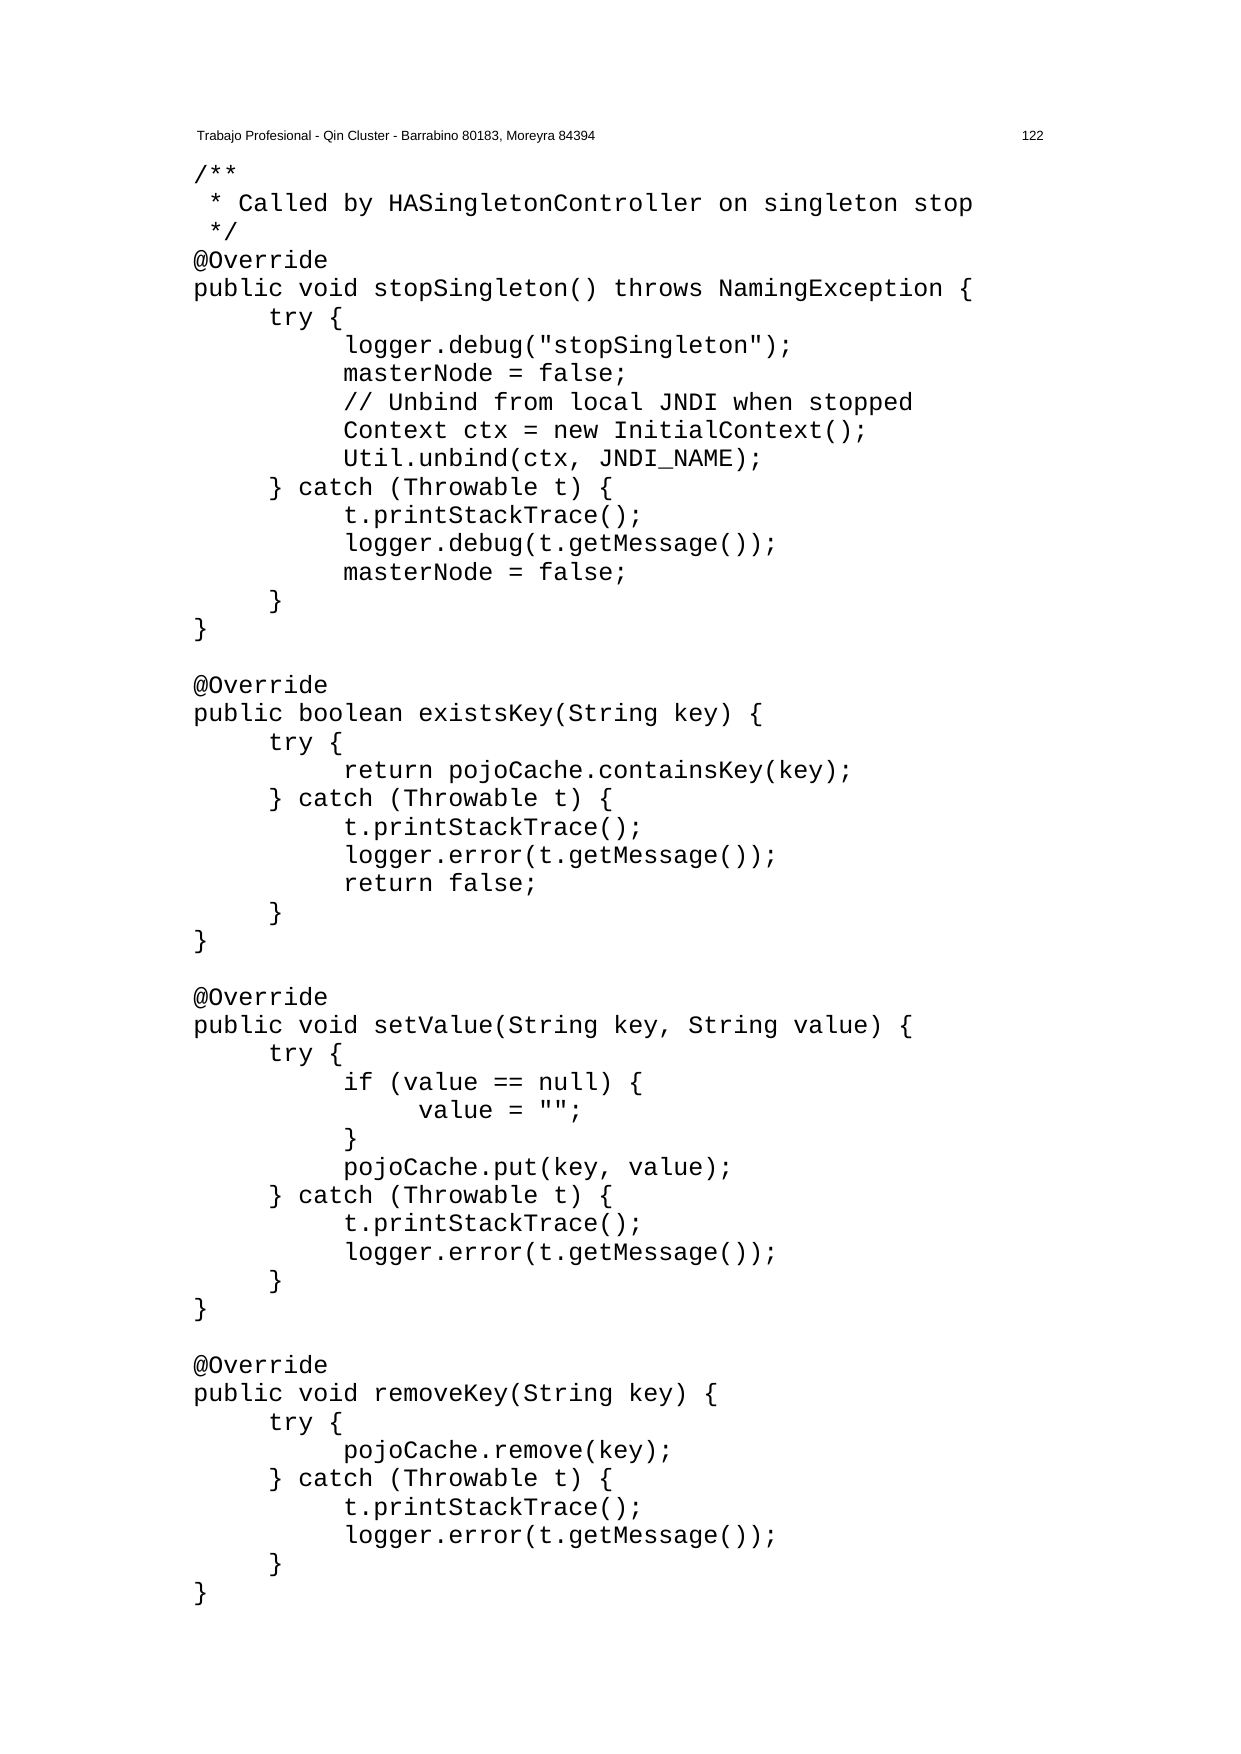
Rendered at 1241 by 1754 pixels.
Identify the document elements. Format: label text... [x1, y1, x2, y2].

text @Override [118, 672, 1122, 701]
text } [118, 1551, 1122, 1579]
text logger.error(t.getMessage()); [118, 1522, 1122, 1551]
text // Unbind from local JNDI when stopped [118, 389, 1122, 417]
text } catch (Throwable t) { [118, 474, 1122, 502]
text } [118, 927, 1122, 956]
text } [118, 1296, 1122, 1324]
text masterNode = false; [118, 559, 1122, 587]
text @Override [118, 247, 1122, 276]
text logger.debug("stopSingleton"); [118, 332, 1122, 361]
text logger.debug(t.getMessage()); [118, 531, 1122, 559]
text pojoCache.put(key, value); [118, 1154, 1122, 1182]
text t.printStackTrace(); [118, 1494, 1122, 1522]
text /** [118, 162, 1122, 191]
text } [118, 1267, 1122, 1296]
text } catch (Throwable t) { [118, 1466, 1122, 1494]
text @Override [118, 1352, 1122, 1381]
text pojoCache.remove(key); [118, 1437, 1122, 1466]
text } catch (Throwable t) { [118, 1182, 1122, 1211]
text @Override [118, 984, 1122, 1012]
text t.printStackTrace(); [118, 502, 1122, 531]
text try { [118, 1409, 1122, 1437]
text public void setValue(String key, String value) { [118, 1012, 1122, 1041]
text try { [118, 304, 1122, 332]
text } [118, 587, 1122, 616]
text t.printStackTrace(); [118, 1211, 1122, 1239]
text } [118, 1579, 1122, 1607]
text logger.error(t.getMessage()); [118, 842, 1122, 871]
text value = ""; [118, 1097, 1122, 1126]
text public boolean existsKey(String key) { [118, 701, 1122, 729]
text try { [118, 1041, 1122, 1069]
text Util.unbind(ctx, JNDI_NAME); [118, 446, 1122, 474]
text * Called by HASingletonController on singleton stop [118, 191, 1122, 219]
text } [118, 899, 1122, 927]
text return false; [118, 871, 1122, 899]
text logger.error(t.getMessage()); [118, 1239, 1122, 1267]
text masterNode = false; [118, 361, 1122, 389]
text } catch (Throwable t) { [118, 786, 1122, 814]
text */ [118, 219, 1122, 247]
text } [118, 616, 1122, 644]
text t.printStackTrace(); [118, 814, 1122, 842]
text try { [118, 729, 1122, 757]
text public void stopSingleton() throws NamingException { [118, 276, 1122, 304]
text } [118, 1126, 1122, 1154]
text return pojoCache.containsKey(key); [118, 757, 1122, 786]
text Context ctx = new InitialContext(); [118, 417, 1122, 446]
text if (value == null) { [118, 1069, 1122, 1097]
text public void removeKey(String key) { [118, 1381, 1122, 1409]
